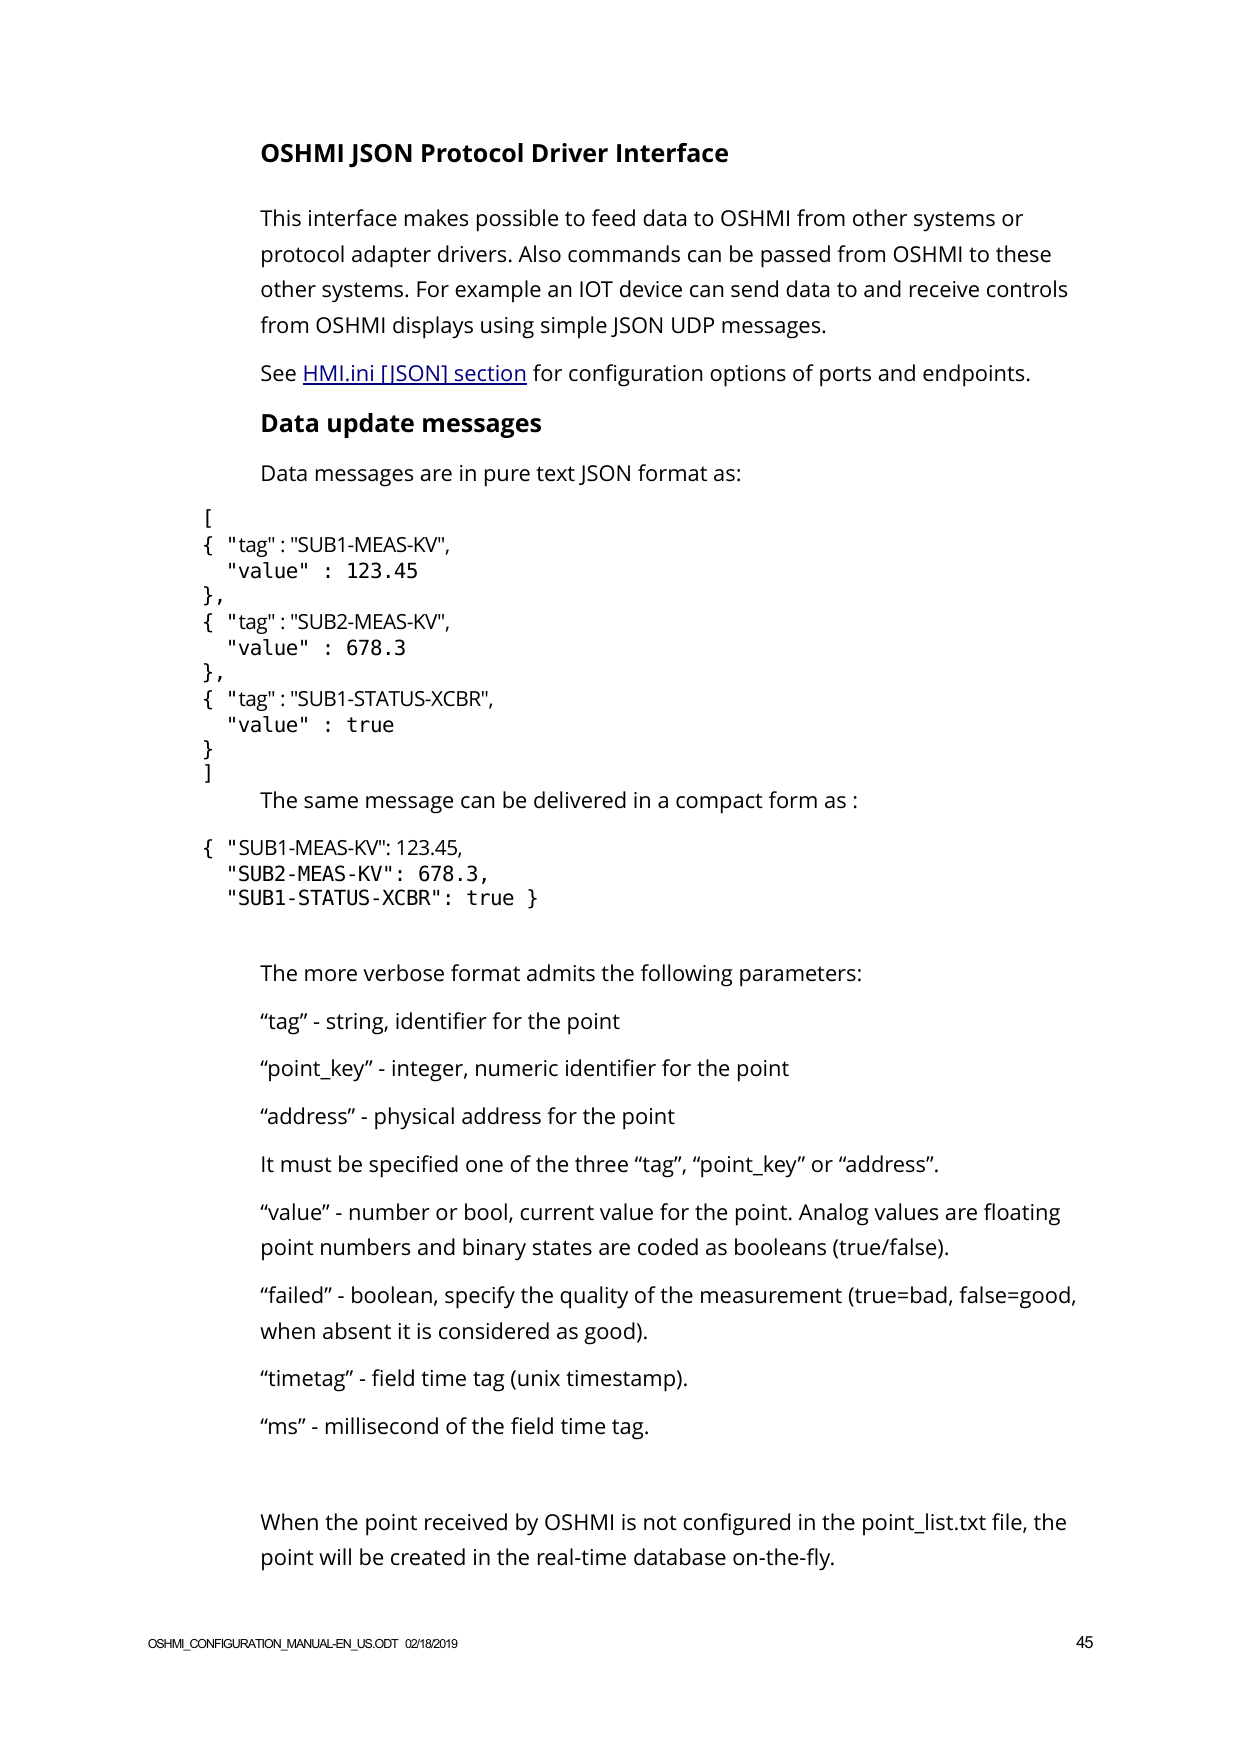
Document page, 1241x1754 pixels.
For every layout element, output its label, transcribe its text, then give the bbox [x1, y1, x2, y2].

text } [202, 737, 1093, 761]
text "SUB2-MEAS-KV": 678.3, [202, 862, 1093, 886]
text }, [202, 660, 1093, 684]
text “value” - number or bool, current value for the point. Analog values are floating point numbers and binary states are coded as booleans (true/false). [260, 1196, 1093, 1262]
text The same message can be delivered in a compact form as : [260, 786, 1093, 815]
text This interface makes possible to feed data to OSHMI from other systems or protocol adapter drivers. Also commands can be passed from OSHMI to these other systems. For example an IOT device can send data to and receive controls from OSHMI displays using simple JSON UDP messages. [260, 203, 1093, 340]
text "SUB1-STATUS-XCBR": true } [202, 886, 1093, 910]
text }, [202, 583, 1093, 607]
text [ [202, 506, 1093, 530]
text Data update messages [260, 406, 1093, 439]
text { "tag" : "SUB2-MEAS-KV", [202, 607, 1093, 636]
subtitle OSHMI JSON Protocol Driver Interface [260, 136, 1093, 170]
text "value" : 678.3 [202, 636, 1093, 660]
text It must be specified one of the three “tag”, “point_key” or “address”. [260, 1149, 1093, 1178]
text “address” - physical address for the point [260, 1101, 1093, 1131]
text “failed” - boolean, specify the quality of the measurement (true=bad, false=good, when absent it is considered as good). [260, 1280, 1093, 1345]
text “timetag” - field time tag (unix timestamp). [260, 1363, 1093, 1393]
text The more verbose format admits the following parameters: [260, 958, 1093, 988]
text { "tag" : "SUB1-MEAS-KV", [202, 530, 1093, 559]
text ] [202, 761, 1093, 786]
text { "tag" : "SUB1-STATUS-XCBR", [202, 684, 1093, 713]
text “ms” - millisecond of the field time tag. [260, 1411, 1093, 1441]
text "value" : true [202, 713, 1093, 737]
text See HMI.ini [JSON] section for configuration options of ports and endpoints. [260, 358, 1093, 388]
text "value" : 123.45 [202, 559, 1093, 583]
text { "SUB1-MEAS-KV": 123.45, [202, 833, 1093, 862]
text When the point received by OSHMI is not configured in the point_list.txt file, the point will be created in the real-time database on-the-fly. [260, 1506, 1093, 1572]
text “point_key” - integer, numeric identifier for the point [260, 1053, 1093, 1083]
text Data messages are in pure text JSON format as: [260, 458, 1093, 488]
text “tag” - string, identifier for the point [260, 1006, 1093, 1035]
